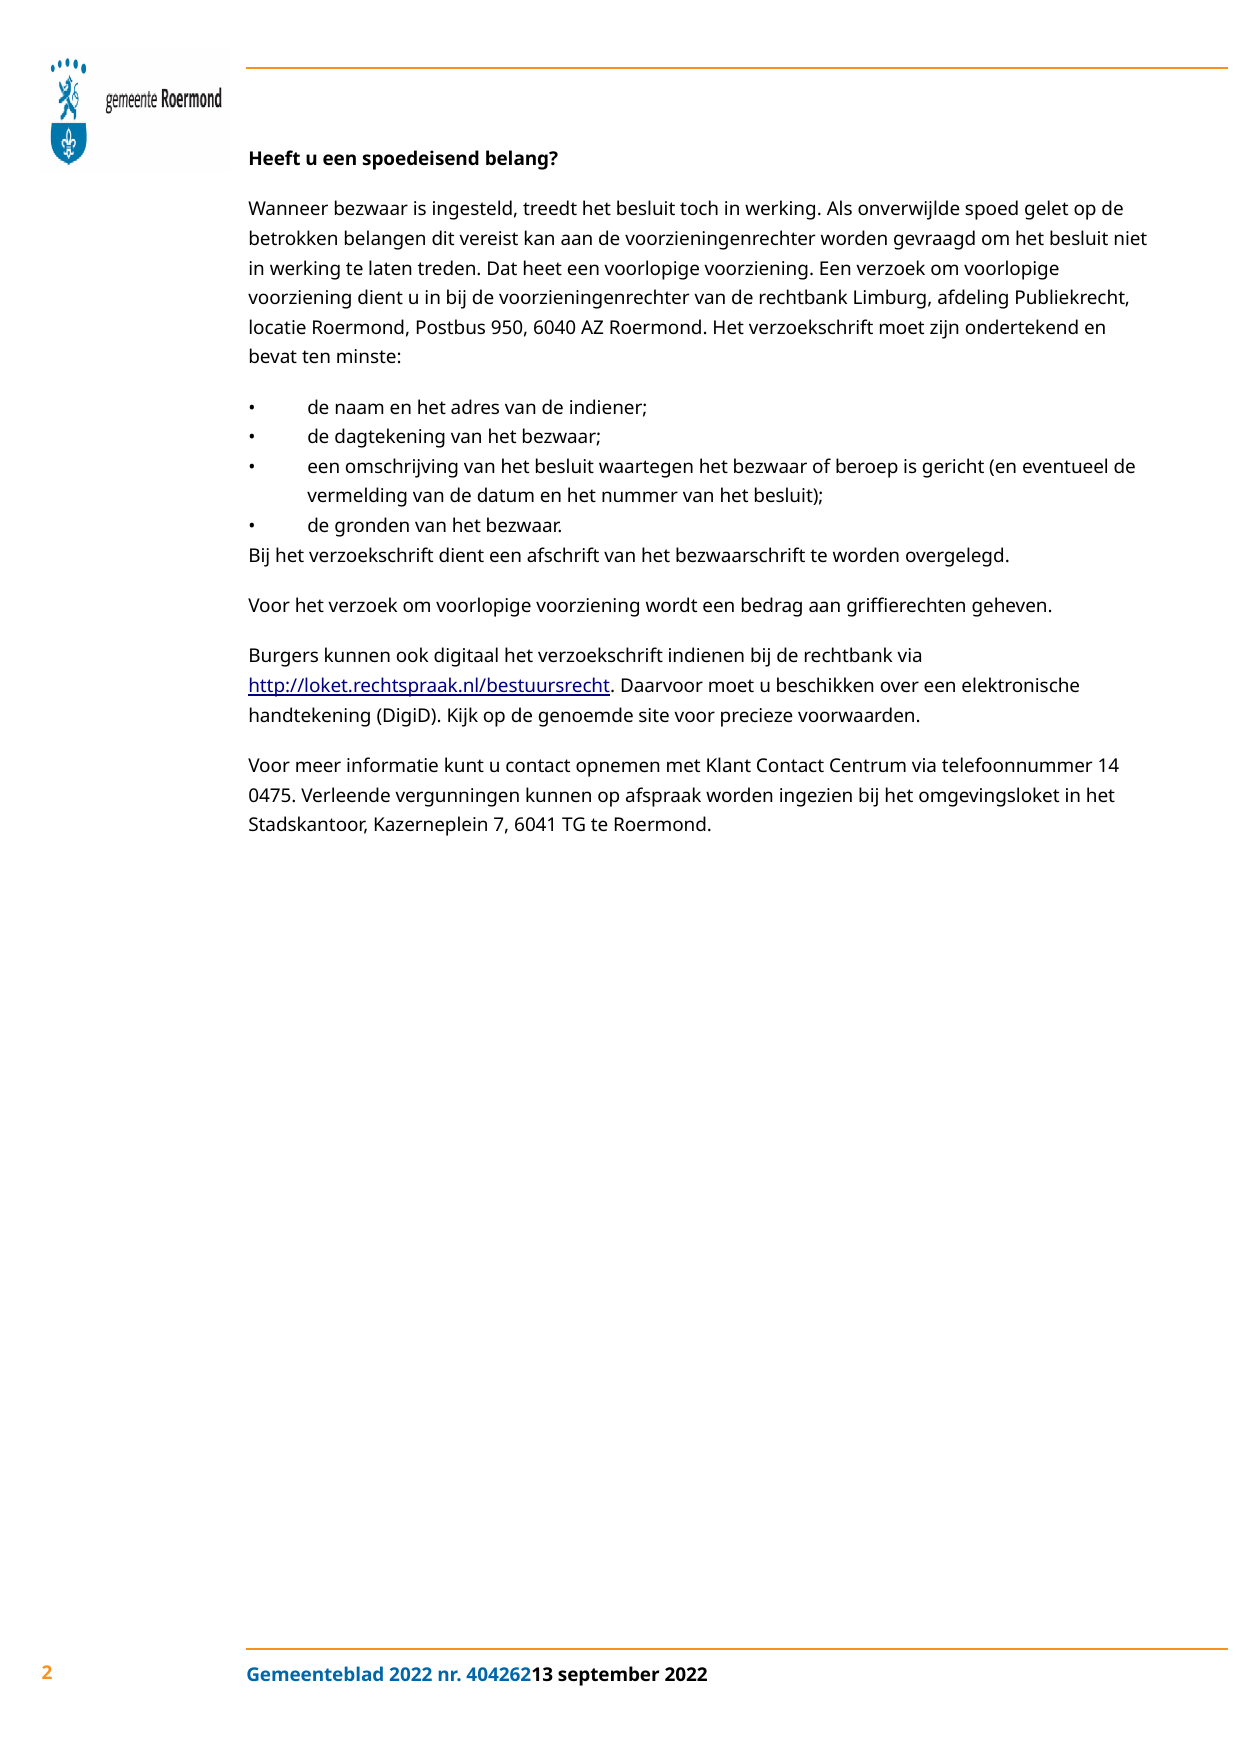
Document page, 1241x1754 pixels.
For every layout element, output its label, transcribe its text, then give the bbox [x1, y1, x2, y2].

list de gronden van het bezwaar. [248, 512, 1152, 538]
picture [41, 47, 231, 172]
text Heeft u een spoedeisend belang? [248, 145, 1152, 171]
text Burgers kunnen ook digitaal het verzoekschrift indienen bij de rechtbank via http://loket.rechtspraak.nl/bestuursrecht. Daarvoor moet u beschikken over een elektronische handtekening (DigiD). Kijk op de genoemde site voor precieze voorwaarden. [248, 643, 1152, 728]
text Voor meer informatie kunt u contact opnemen met Klant Contact Centrum via telefoonnummer 14 0475. Verleende vergunningen kunnen op afspraak worden ingezien bij het omgevingsloket in het Stadskantoor, Kazerneplein 7, 6041 TG te Roermond. [248, 752, 1152, 837]
list een omschrijving van het besluit waartegen het bezwaar of beroep is gericht (en eventueel de vermelding van de datum en het nummer van het besluit); [248, 453, 1152, 508]
text Voor het verzoek om voorlopige voorziening wordt een bedrag aan griffierechten geheven. [248, 592, 1152, 618]
list de naam en het adres van de indiener; [248, 394, 1152, 420]
list de dagtekening van het bezwaar; [248, 423, 1152, 449]
text Wanneer bezwaar is ingesteld, treedt het besluit toch in werking. Als onverwijlde spoed gelet op de betrokken belangen dit vereist kan aan de voorzieningenrechter worden gevraagd om het besluit niet in werking te laten treden. Dat heet een voorlopige voorziening. Een verzoek om voorlopige voorziening dient u in bij de voorzieningenrechter van de rechtbank Limburg, afdeling Publiekrecht, locatie Roermond, Postbus 950, 6040 AZ Roermond. Het verzoekschrift moet zijn ondertekend en bevat ten minste: [248, 196, 1152, 369]
text Bij het verzoekschrift dient een afschrift van het bezwaarschrift te worden overgelegd. [248, 542, 1152, 568]
